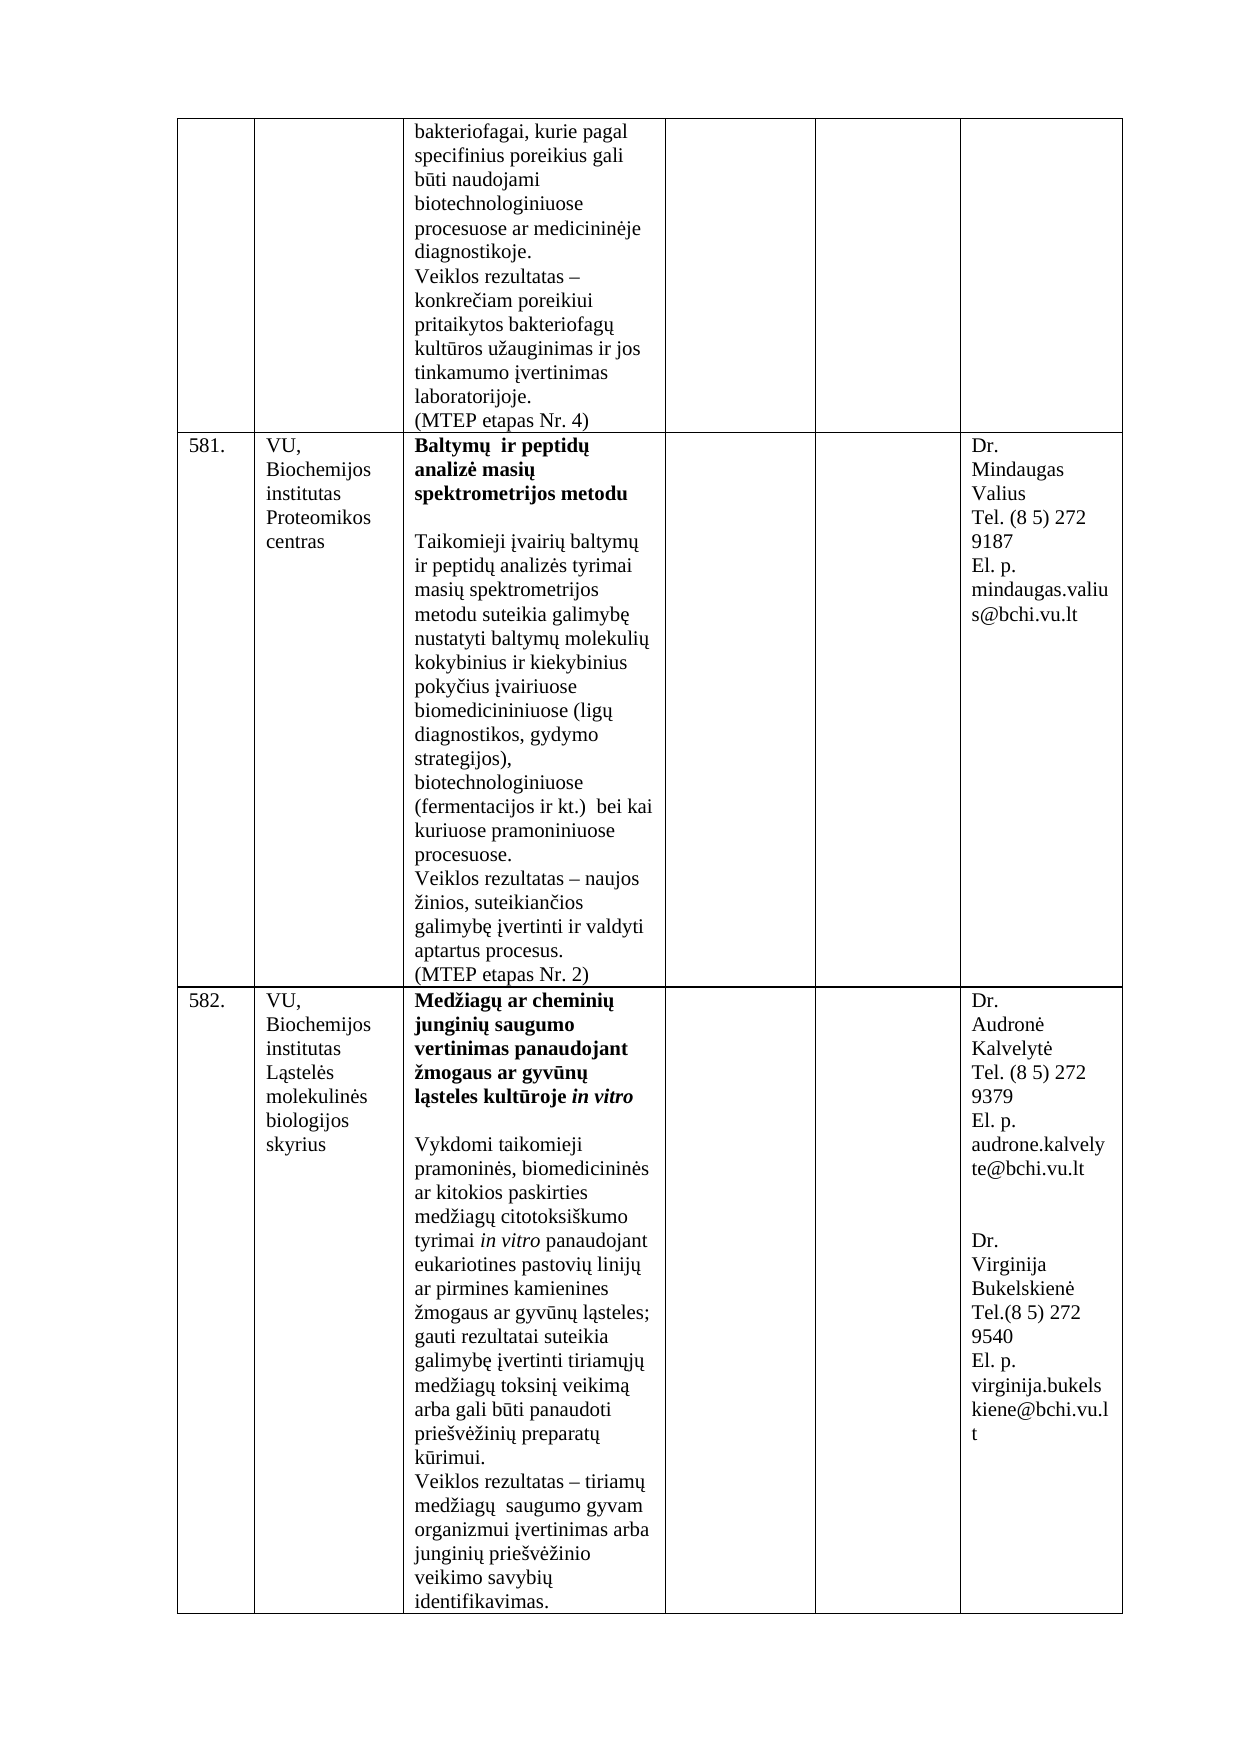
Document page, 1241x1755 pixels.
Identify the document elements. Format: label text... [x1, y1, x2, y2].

table_cell Medžiagų ar cheminių junginių saugumo vertinimas panaudojant žmogaus ar gyvūnų ląsteles kultūroje in vitro Vykdomi taikomieji pramoninės, biomedicininės ar kitokios paskirties medžiagų citotoksiškumo tyrimai in vitro panaudojant eukariotines pastovių linijų ar pirmines kamienines žmogaus ar gyvūnų ląsteles; gauti rezultatai suteikia galimybę įvertinti tiriamųjų medžiagų toksinį veikimą arba gali būti panaudoti priešvėžinių preparatų kūrimui. Veiklos rezultatas – tiriamų medžiagų saugumo gyvam organizmui įvertinimas arba junginių priešvėžinio veikimo savybių identifikavimas. [404, 988, 665, 1613]
table_cell [666, 119, 815, 432]
table_cell bakteriofagai, kurie pagal specifinius poreikius gali būti naudojami biotechnologiniuose procesuose ar medicininėje diagnostikoje. Veiklos rezultatas – konkrečiam poreikiui pritaikytos bakteriofagų kultūros užauginimas ir jos tinkamumo įvertinimas laboratorijoje. (MTEP etapas Nr. 4) [404, 119, 665, 432]
table_cell 581. [178, 433, 254, 986]
table_cell [816, 433, 960, 986]
table_cell [816, 119, 960, 432]
table_cell [666, 433, 815, 986]
table_cell [961, 119, 1122, 432]
table_cell VU, Biochemijos institutas Proteomikos centras [255, 433, 403, 986]
table_cell [255, 119, 403, 432]
table_cell [816, 988, 960, 1613]
table_cell 582. [178, 988, 254, 1613]
table_cell Baltymų ir peptidų analizė masių spektrometrijos metodu Taikomieji įvairių baltymų ir peptidų analizės tyrimai masių spektrometrijos metodu suteikia galimybę nustatyti baltymų molekulių kokybinius ir kiekybinius pokyčius įvairiuose biomedicininiuose (ligų diagnostikos, gydymo strategijos), biotechnologiniuose (fermentacijos ir kt.) bei kai kuriuose pramoniniuose procesuose. Veiklos rezultatas – naujos žinios, suteikiančios galimybę įvertinti ir valdyti aptartus procesus. (MTEP etapas Nr. 2) [404, 433, 665, 986]
table_cell VU, Biochemijos institutas Ląstelės molekulinės biologijos skyrius [255, 988, 403, 1613]
table_cell Dr. Audronė Kalvelytė Tel. (8 5) 272 9379 El. p. audrone.kalvelyte@bchi.vu.lt Dr. Virginija Bukelskienė Tel.(8 5) 272 9540 El. p. virginija.bukelskiene@bchi.vu.lt [961, 988, 1122, 1613]
table_cell Dr. Mindaugas Valius Tel. (8 5) 272 9187 El. p. mindaugas.valius@bchi.vu.lt [961, 433, 1122, 986]
table_cell [666, 988, 815, 1613]
table_cell [178, 119, 254, 432]
